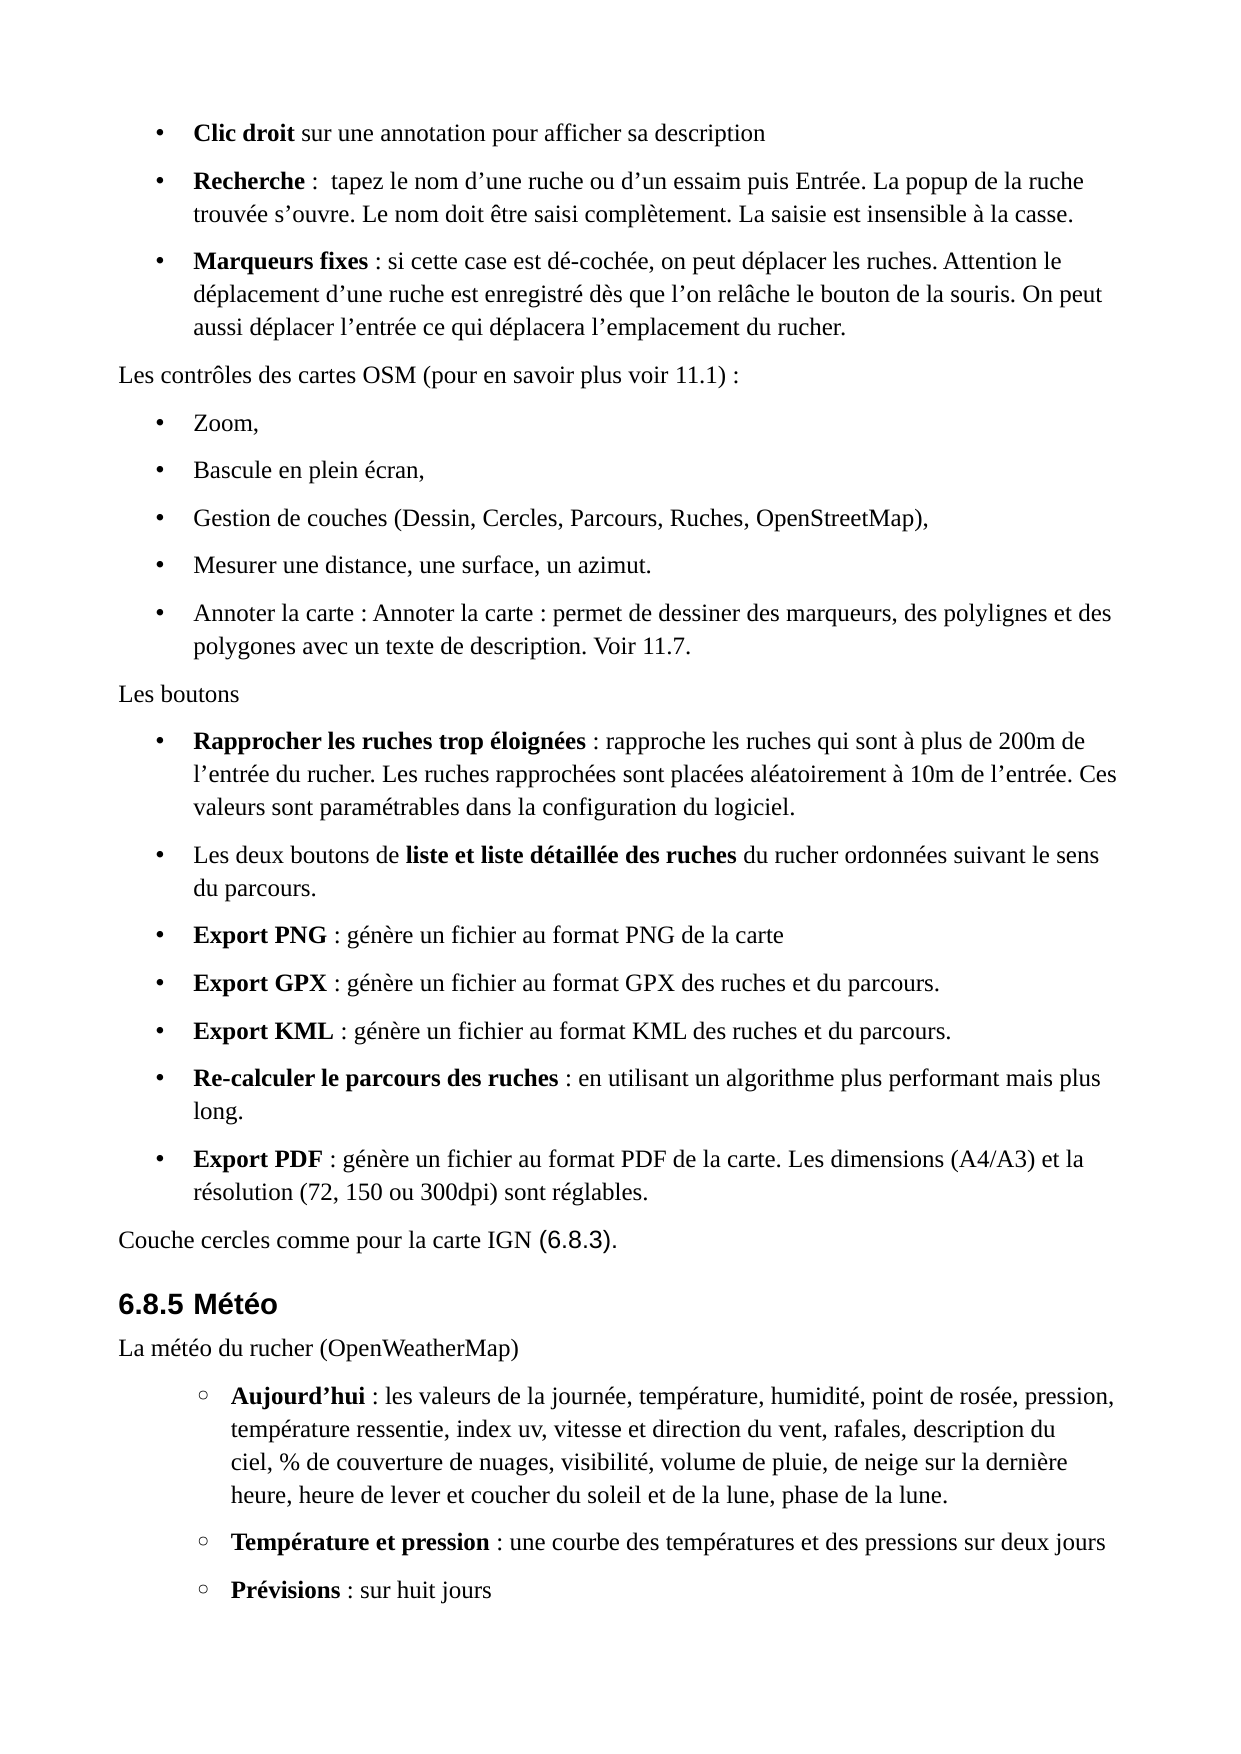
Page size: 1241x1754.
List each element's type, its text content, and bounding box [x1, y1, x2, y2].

text Les boutons [118, 679, 1122, 707]
subtitle Météo [118, 1287, 1122, 1321]
list Annoter la carte : Annoter la carte : permet de dessiner des marqueurs, des polylignes et des polygones avec un texte de description. Voir 11.7. [156, 598, 1122, 660]
list Bascule en plein écran, [156, 455, 1122, 484]
text Les contrôles des cartes OSM (pour en savoir plus voir 11.1) : [118, 360, 1122, 389]
list Température et pression : une courbe des températures et des pressions sur deux jours [193, 1527, 1122, 1556]
list Export GPX : génère un fichier au format GPX des ruches et du parcours. [156, 968, 1122, 997]
list Rapprocher les ruches trop éloignées : rapproche les ruches qui sont à plus de 200m de l’entrée du rucher. Les ruches rapprochées sont placées aléatoirement à 10m de l’entrée. Ces valeurs sont paramétrables dans la configuration du logiciel. [156, 726, 1122, 821]
list Marqueurs fixes : si cette case est dé-cochée, on peut déplacer les ruches. Attention le déplacement d’une ruche est enregistré dès que l’on relâche le bouton de la souris. On peut aussi déplacer l’entrée ce qui déplacera l’emplacement du rucher. [156, 246, 1122, 341]
list Aujourd’hui : les valeurs de la journée, température, humidité, point de rosée, pression, température ressentie, index uv, vitesse et direction du vent, rafales, description du ciel, % de couverture de nuages, visibilité, volume de pluie, de neige sur la dernière heure, heure de lever et coucher du soleil et de la lune, phase de la lune. [193, 1381, 1122, 1508]
list Gestion de couches (Dessin, Cercles, Parcours, Ruches, OpenStreetMap), [156, 503, 1122, 532]
text Couche cercles comme pour la carte IGN (6.8.3). [118, 1224, 1122, 1253]
list Export KML : génère un fichier au format KML des ruches et du parcours. [156, 1016, 1122, 1044]
list Export PDF : génère un fichier au format PDF de la carte. Les dimensions (A4/A3) et la résolution (72, 150 ou 300dpi) sont réglables. [156, 1144, 1122, 1206]
list Clic droit sur une annotation pour afficher sa description [156, 118, 1122, 147]
list Zoom, [156, 408, 1122, 436]
text La météo du rucher (OpenWeatherMap) [118, 1333, 1122, 1362]
list Export PNG : génère un fichier au format PNG de la carte [156, 921, 1122, 949]
list Re-calculer le parcours des ruches : en utilisant un algorithme plus performant mais plus long. [156, 1063, 1122, 1125]
list Prévisions : sur huit jours [193, 1575, 1122, 1604]
list Mesurer une distance, une surface, un azimut. [156, 550, 1122, 579]
list Recherche : tapez le nom d’une ruche ou d’un essaim puis Entrée. La popup de la ruche trouvée s’ouvre. Le nom doit être saisi complètement. La saisie est insensible à la casse. [156, 166, 1122, 227]
list Les deux boutons de liste et liste détaillée des ruches du rucher ordonnées suivant le sens du parcours. [156, 840, 1122, 902]
